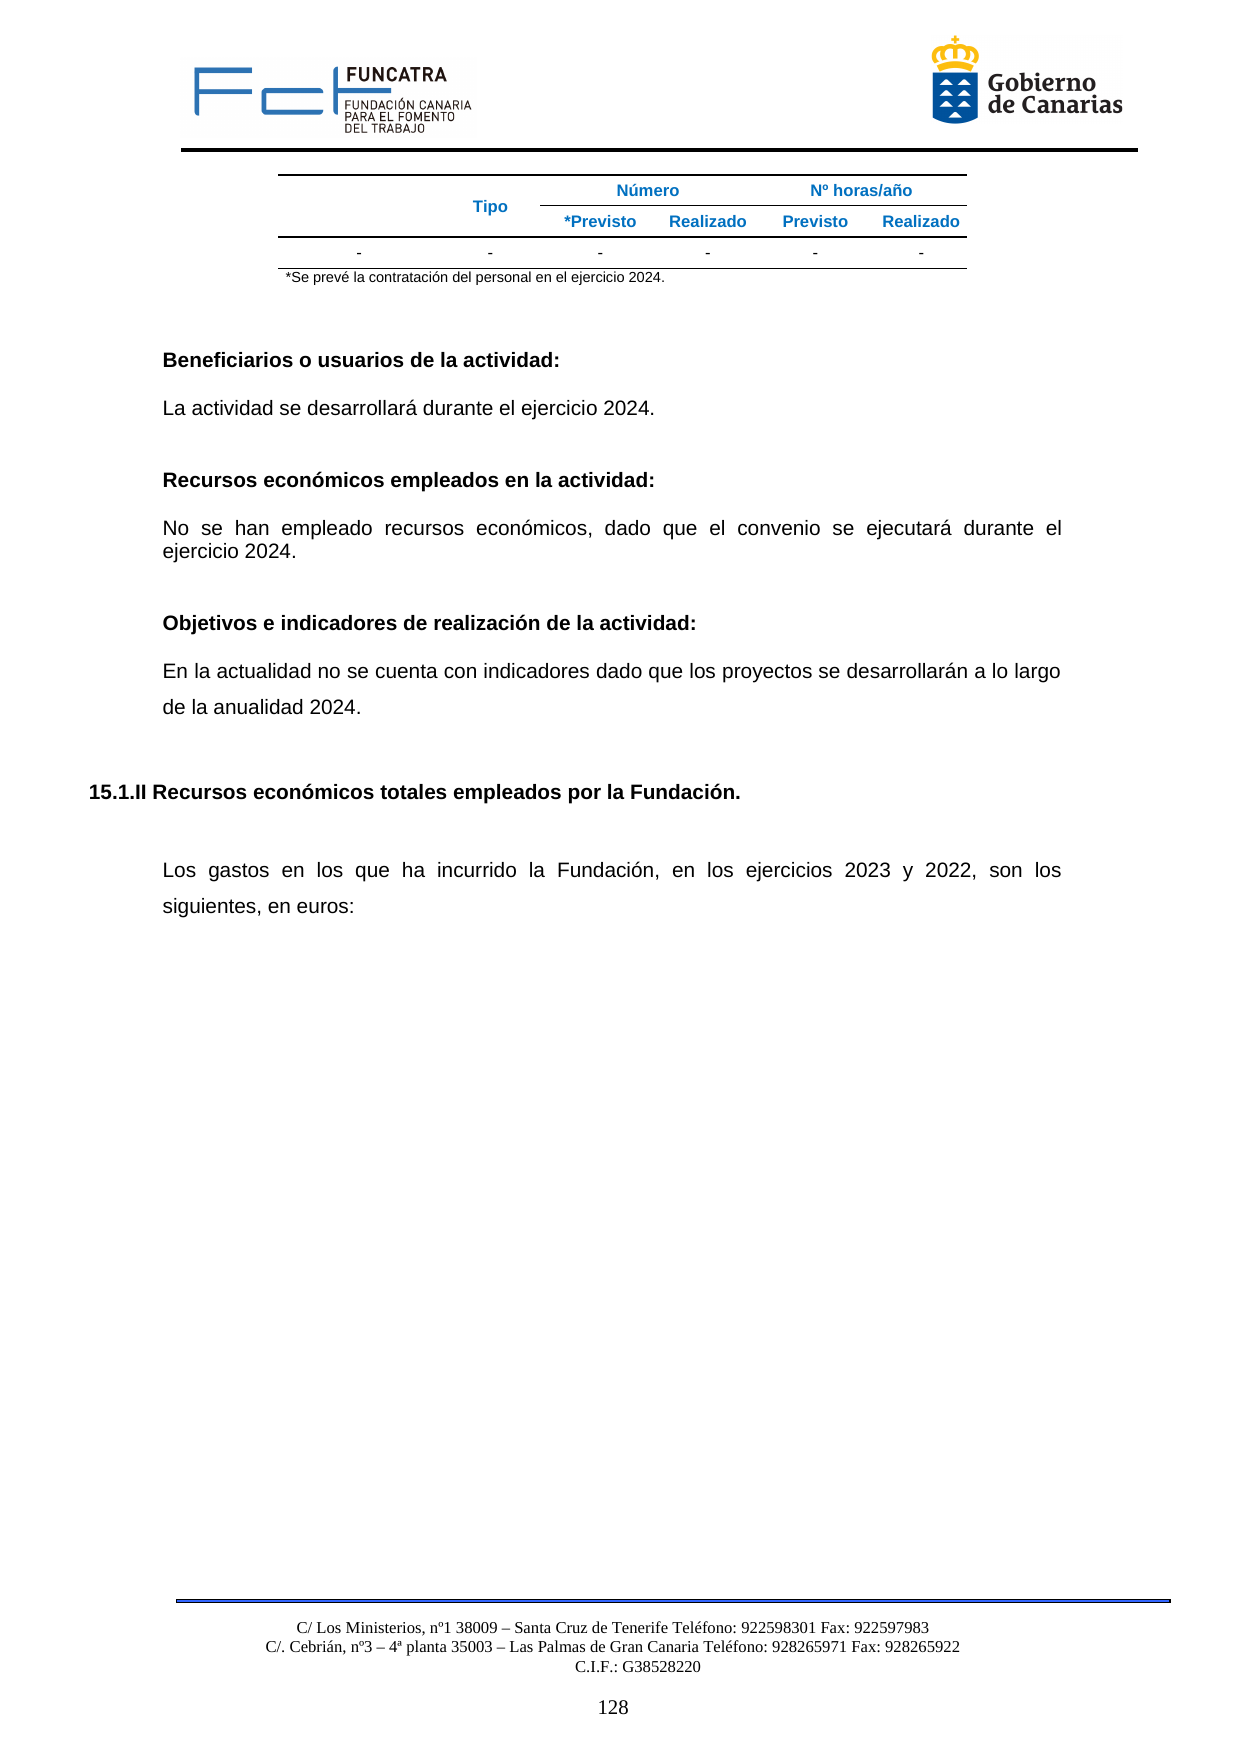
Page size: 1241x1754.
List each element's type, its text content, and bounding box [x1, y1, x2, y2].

table_cell *Se prevé la contratación del personal en el ejercicio 2024. [278, 269, 967, 324]
table_cell - [875, 238, 967, 268]
text No se han empleado recursos económicos, dado que el convenio se ejecutará durante el ejercicio 2024. [162, 515, 1063, 563]
text Los gastos en los que ha incurrido la Fundación, en los ejercicios 2023 y 2022, son los siguientes, en euros: [162, 858, 1063, 918]
text En la actualidad no se cuenta con indicadores dado que los proyectos se desarrollarán a lo largo de la anualidad 2024. [162, 659, 1063, 719]
table_cell - [278, 238, 440, 268]
table_cell [278, 205, 440, 236]
table_header Número [540, 176, 755, 205]
table_cell - [440, 238, 540, 268]
table_cell *Previsto [540, 206, 660, 236]
picture [180, 57, 477, 138]
table_cell - [755, 238, 875, 268]
table_cell Realizado [660, 206, 755, 236]
text La actividad se desarrollará durante el ejercicio 2024. [162, 396, 1063, 419]
table_header Tipo [440, 176, 540, 236]
table_cell - [660, 238, 755, 268]
text Objetivos e indicadores de realización de la actividad: [162, 611, 1063, 635]
table_cell - [540, 238, 660, 268]
text Recursos económicos empleados en la actividad: [162, 467, 1063, 491]
table_cell Realizado [875, 206, 967, 236]
table_cell Previsto [755, 206, 875, 236]
picture [931, 35, 1123, 124]
subtitle 15.1.II Recursos económicos totales empleados por la Fundación. [89, 780, 1063, 804]
table_header [278, 176, 440, 205]
table_header Nº horas/año [755, 176, 967, 205]
text Beneficiarios o usuarios de la actividad: [162, 348, 1063, 372]
